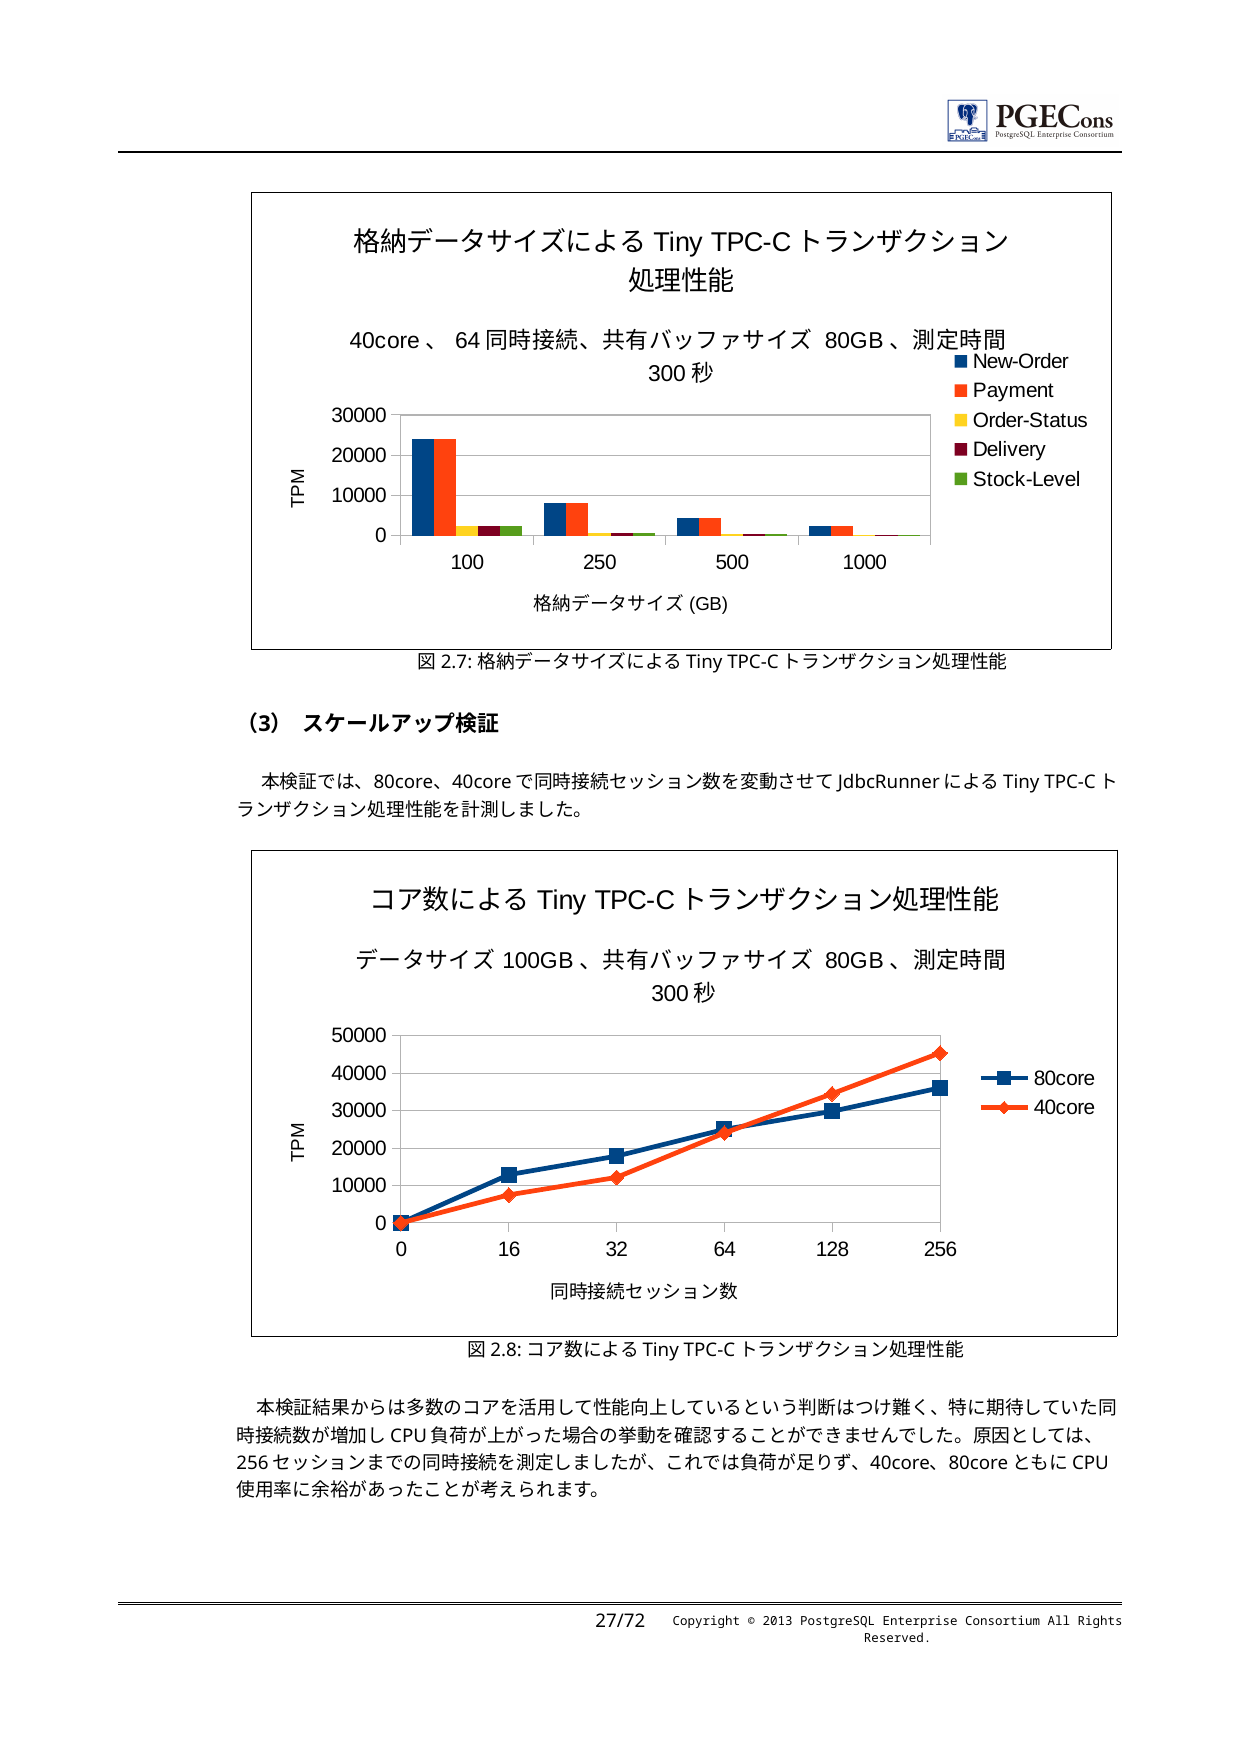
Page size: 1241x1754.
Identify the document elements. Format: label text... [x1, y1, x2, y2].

text [251, 1337, 1117, 1375]
text 本検証結果からは多数のコアを活用して性能向上しているという判断はつけ難く、特に期待していた同時接続数が増加しCPU負荷が上がった場合の挙動を確認することができませんでした。原因としては、256セッションまでの同時接続を測定しましたが、これでは負荷が足りず、40core、80coreともにCPU使用率に余裕があったことが考えられます。 [236, 821, 1122, 1502]
subtitle スケールアップ検証 [236, 182, 1122, 737]
text 図 2.7: 格納データサイズによるTiny TPC-Cトランザクション処理性能 [314, 650, 1111, 674]
text 図 2.8: コア数によるTiny TPC-Cトランザクション処理性能 [314, 893, 1117, 1336]
picture [941, 94, 1119, 147]
text 図 2.7: 格納データサイズによるTiny TPC-Cトランザクション処理性能 [314, 221, 1111, 649]
text 図 2.8: コア数によるTiny TPC-Cトランザクション処理性能 [314, 1337, 1117, 1361]
text 本検証では、80core、40coreで同時接続セッション数を変動させてJdbcRunnerによるTiny TPC-Cトランザクション処理性能を計測しました。 [236, 767, 1122, 821]
